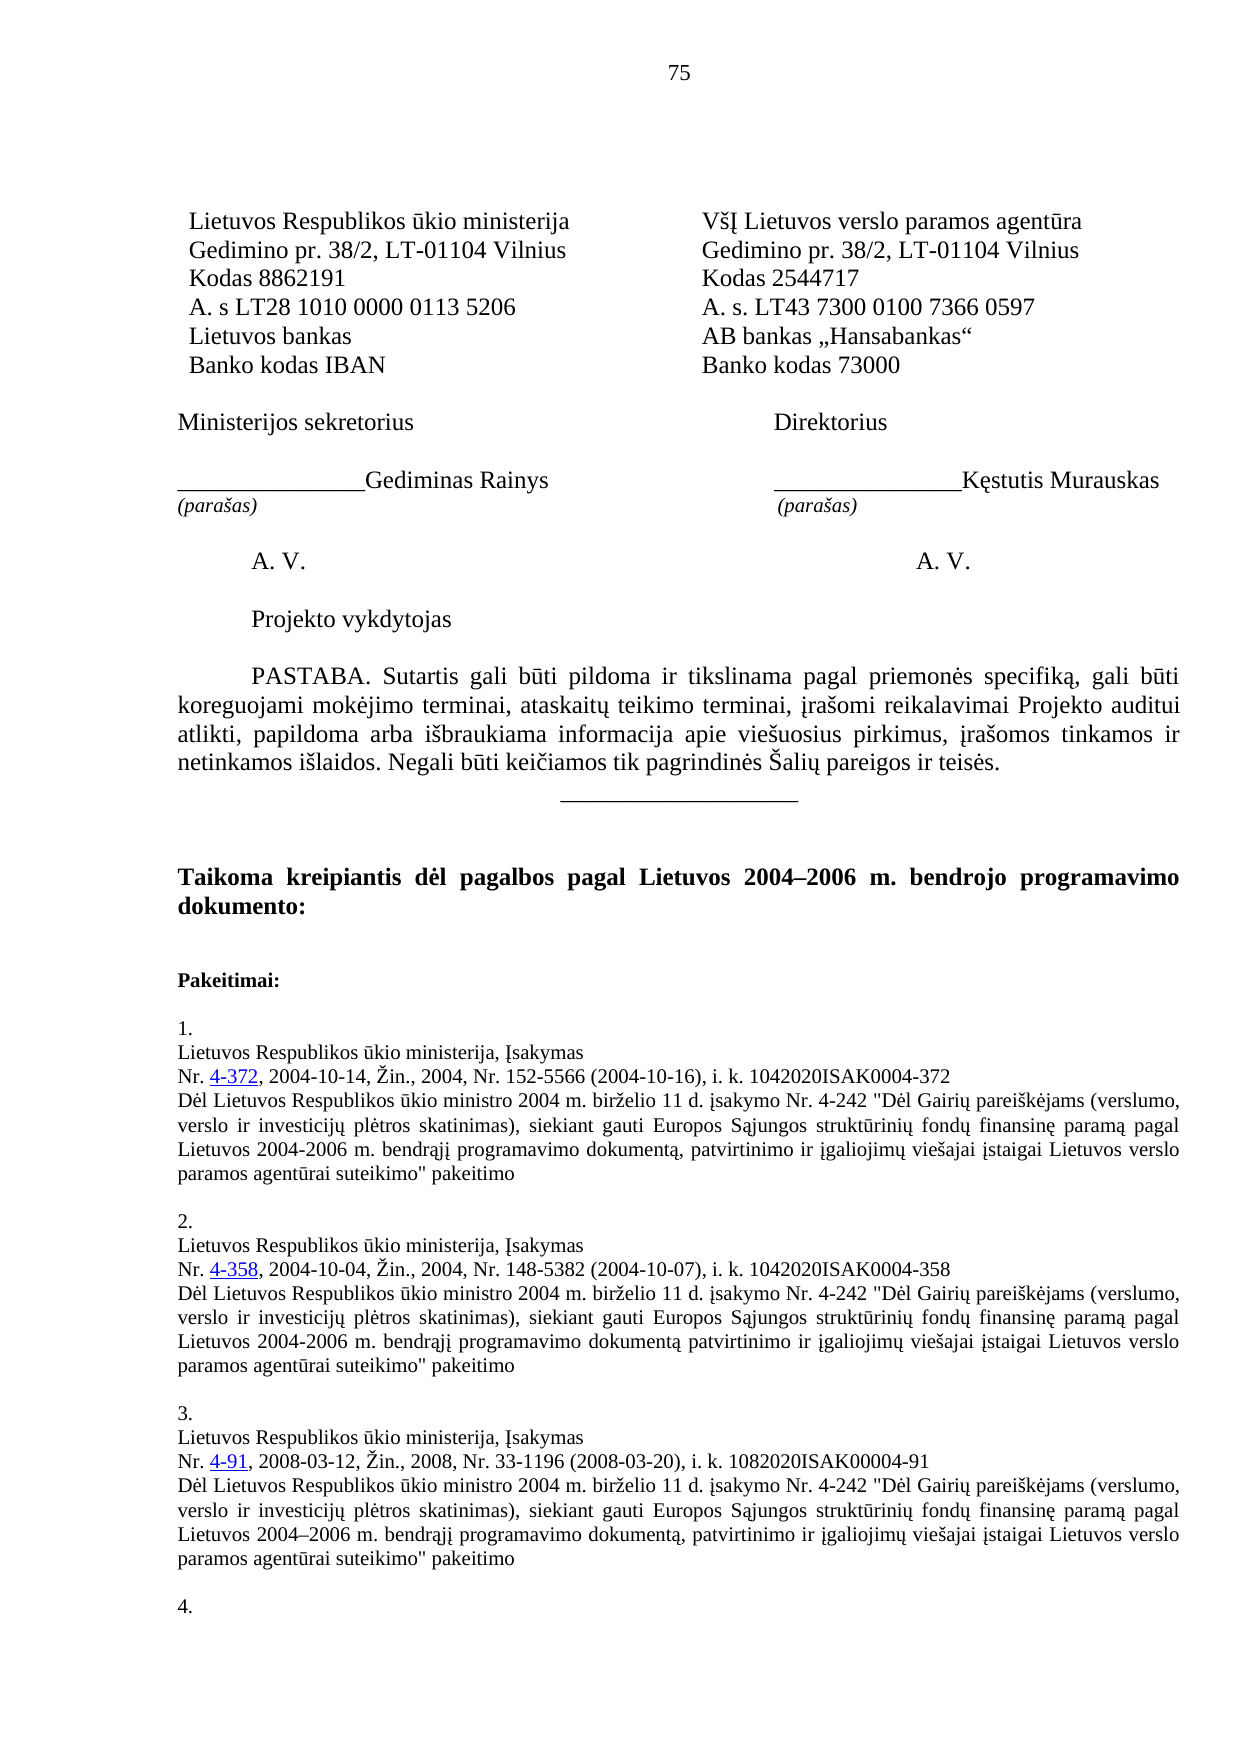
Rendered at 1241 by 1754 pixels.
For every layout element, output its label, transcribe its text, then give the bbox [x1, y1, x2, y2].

text Dėl Lietuvos Respublikos ūkio ministro 2004 m. birželio 11 d. įsakymo Nr. 4-242 "Dėl Gairių pareiškėjams (verslumo, verslo ir investicijų plėtros skatinimas), siekiant gauti Europos Sąjungos struktūrinių fondų finansinę paramą pagal Lietuvos 2004–2006 m. bendrąjį programavimo dokumentą, patvirtinimo ir įgaliojimų viešajai įstaigai Lietuvos verslo paramos agentūrai suteikimo" pakeitimo [177, 1473, 1181, 1570]
text ___________________ [177, 776, 1181, 805]
text Lietuvos Respublikos ūkio ministerija, Įsakymas [177, 1233, 1181, 1257]
table_cell Kodas 2544717 [690, 264, 1204, 292]
table_header Lietuvos Respublikos ūkio ministerija [177, 206, 690, 235]
text 1. [177, 1016, 1181, 1040]
text 4. [177, 1594, 1181, 1618]
table_cell AB bankas „Hansabankas“ [690, 321, 1204, 350]
table_cell Gedimino pr. 38/2, LT-01104 Vilnius [690, 235, 1204, 263]
text Ministerijos sekretorius Direktorius [177, 407, 1181, 436]
text Nr. 4-91, 2008-03-12, Žin., 2008, Nr. 33-1196 (2008-03-20), i. k. 1082020ISAK00004-91 [177, 1449, 1181, 1473]
text _______________Gediminas Rainys _______________Kęstutis Murauskas [177, 465, 1181, 493]
text Lietuvos Respublikos ūkio ministerija, Įsakymas [177, 1425, 1181, 1449]
table_cell A. s. LT43 7300 0100 7366 0597 [690, 292, 1204, 321]
text Nr. 4-372, 2004-10-14, Žin., 2004, Nr. 152-5566 (2004-10-16), i. k. 1042020ISAK0004-372 [177, 1064, 1181, 1088]
text A. V. A. V. [177, 546, 1181, 575]
text Pakeitimai: [177, 968, 1181, 992]
table_cell Banko kodas 73000 [690, 350, 1204, 378]
table_cell Kodas 8862191 [177, 264, 690, 292]
text Projekto vykdytojas [177, 604, 1181, 632]
text Dėl Lietuvos Respublikos ūkio ministro 2004 m. birželio 11 d. įsakymo Nr. 4-242 "Dėl Gairių pareiškėjams (verslumo, verslo ir investicijų plėtros skatinimas), siekiant gauti Europos Sąjungos struktūrinių fondų finansinę paramą pagal Lietuvos 2004-2006 m. bendrąjį programavimo dokumentą, patvirtinimo ir įgaliojimų viešajai įstaigai Lietuvos verslo paramos agentūrai suteikimo" pakeitimo [177, 1088, 1181, 1185]
text 3. [177, 1401, 1181, 1425]
text Nr. 4-358, 2004-10-04, Žin., 2004, Nr. 148-5382 (2004-10-07), i. k. 1042020ISAK0004-358 [177, 1257, 1181, 1281]
text PASTABA. Sutartis gali būti pildoma ir tikslinama pagal priemonės specifiką, gali būti koreguojami mokėjimo terminai, ataskaitų teikimo terminai, įrašomi reikalavimai Projekto auditui atlikti, papildoma arba išbraukiama informacija apie viešuosius pirkimus, įrašomos tinkamos ir netinkamos išlaidos. Negali būti keičiamos tik pagrindinės Šalių pareigos ir teisės. [177, 661, 1181, 776]
table_cell A. s LT28 1010 0000 0113 5206 [177, 292, 690, 321]
text (parašas) (parašas) [177, 493, 1181, 517]
table_cell Banko kodas IBAN [177, 350, 690, 378]
text Lietuvos Respublikos ūkio ministerija, Įsakymas [177, 1040, 1181, 1064]
text Taikoma kreipiantis dėl pagalbos pagal Lietuvos 2004–2006 m. bendrojo programavimo dokumento: [177, 862, 1181, 920]
text 2. [177, 1209, 1181, 1233]
table_cell Lietuvos bankas [177, 321, 690, 350]
text Dėl Lietuvos Respublikos ūkio ministro 2004 m. birželio 11 d. įsakymo Nr. 4-242 "Dėl Gairių pareiškėjams (verslumo, verslo ir investicijų plėtros skatinimas), siekiant gauti Europos Sąjungos struktūrinių fondų finansinę paramą pagal Lietuvos 2004-2006 m. bendrąjį programavimo dokumentą patvirtinimo ir įgaliojimų viešajai įstaigai Lietuvos verslo paramos agentūrai suteikimo" pakeitimo [177, 1281, 1181, 1377]
table_cell Gedimino pr. 38/2, LT-01104 Vilnius [177, 235, 690, 263]
table_header VšĮ Lietuvos verslo paramos agentūra [690, 206, 1204, 235]
